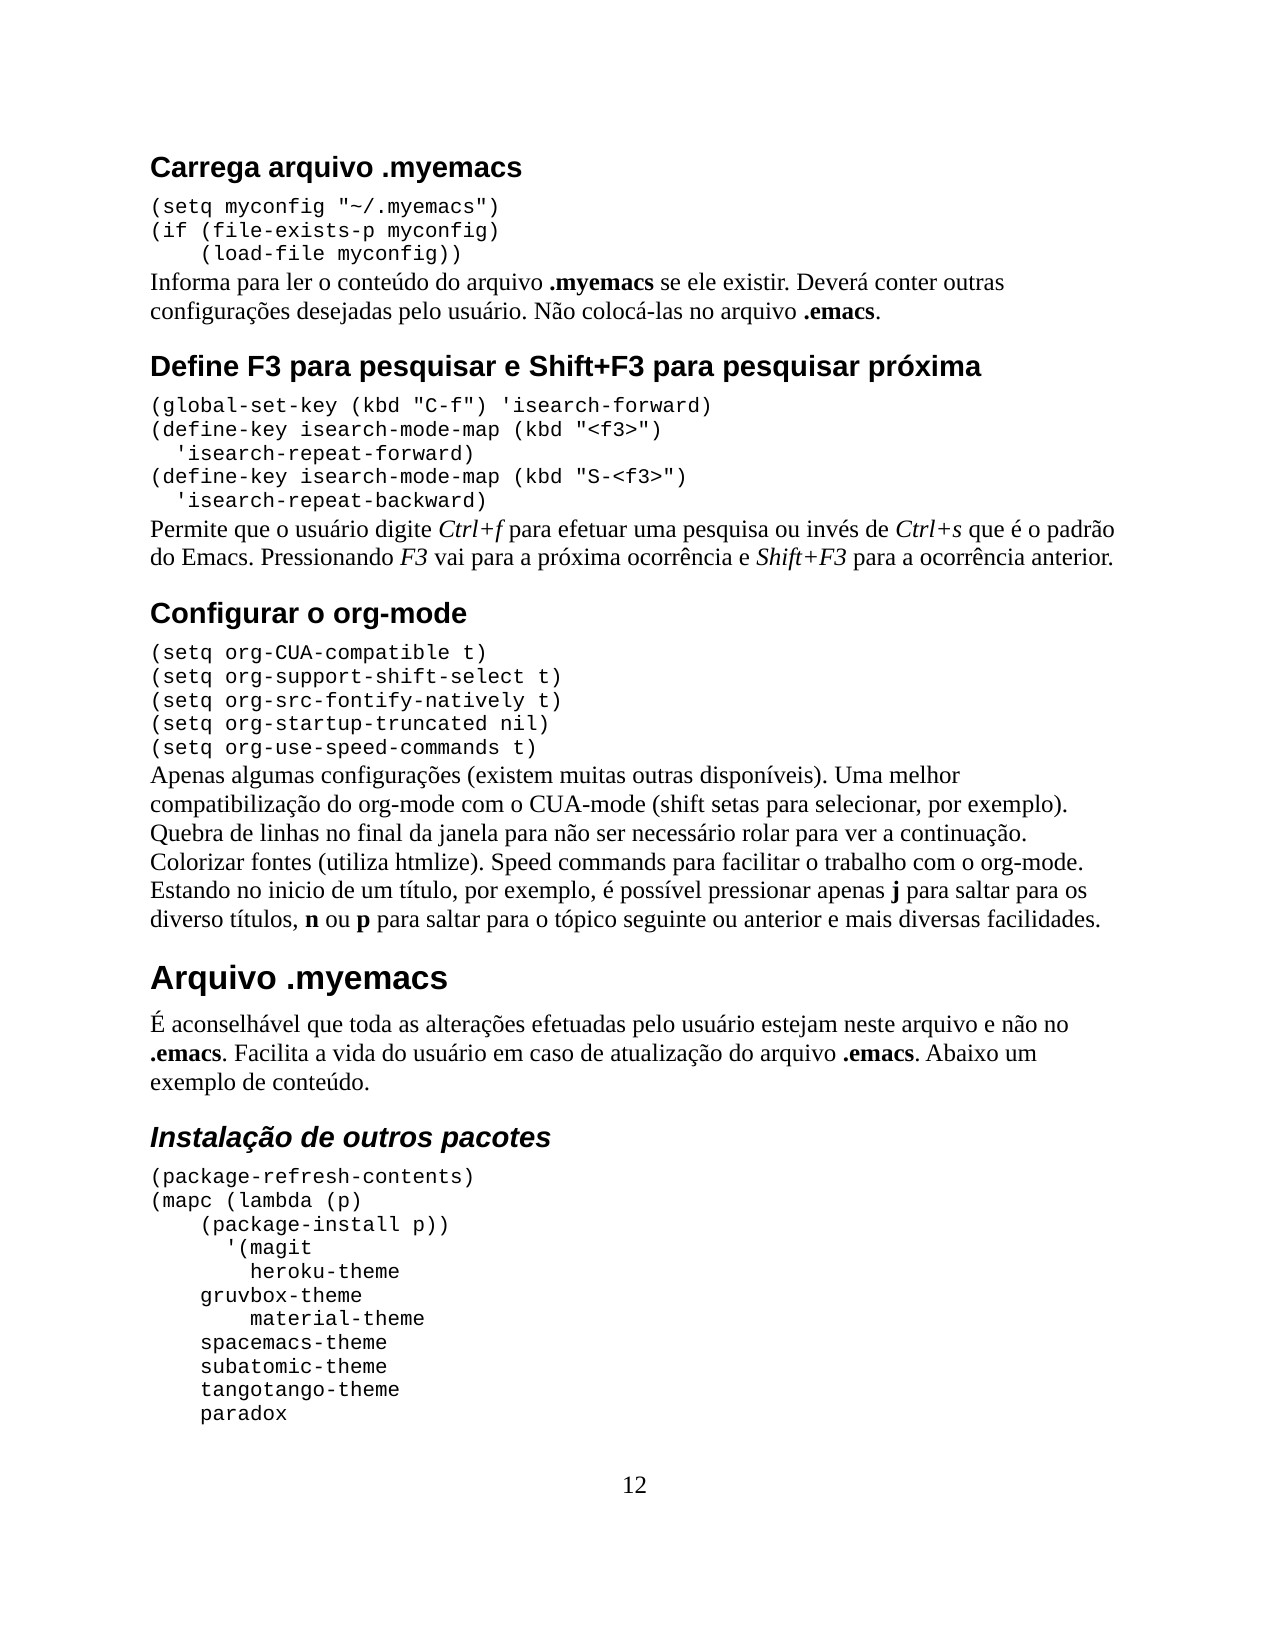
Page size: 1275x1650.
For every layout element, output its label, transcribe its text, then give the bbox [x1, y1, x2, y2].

text subatomic-theme [150, 1356, 1125, 1379]
text (package-install p)) [150, 1214, 1125, 1237]
text gruvbox-theme [150, 1285, 1125, 1308]
text (setq org-startup-truncated nil) [150, 713, 1125, 737]
text (global-set-key (kbd "C-f") 'isearch-forward) [150, 396, 1125, 419]
subtitle Arquivo .myemacs [150, 958, 1125, 997]
text '(magit [150, 1237, 1125, 1261]
text (mapc (lambda (p) [150, 1190, 1125, 1214]
subtitle Configurar o org-mode [150, 596, 1125, 630]
text 'isearch-repeat-backward) [150, 490, 1125, 514]
text Apenas algumas configurações (existem muitas outras disponíveis). Uma melhor compatibilização do org-mode com o CUA-mode (shift setas para selecionar, por exemplo). Quebra de linhas no final da janela para não ser necessário rolar para ver a continuação. Colorizar fontes (utiliza htmlize). Speed commands para facilitar o trabalho com o org-mode. Estando no inicio de um título, por exemplo, é possível pressionar apenas j para saltar para os diverso títulos, n ou p para saltar para o tópico seguinte ou anterior e mais diversas facilidades. [150, 761, 1125, 933]
text (define-key isearch-mode-map (kbd "S-<f3>") [150, 466, 1125, 490]
subtitle Carrega arquivo .myemacs [150, 150, 1125, 183]
text (define-key isearch-mode-map (kbd "<f3>") [150, 419, 1125, 443]
text heroku-theme [150, 1261, 1125, 1285]
text Permite que o usuário digite Ctrl+f para efetuar uma pesquisa ou invés de Ctrl+s que é o padrão do Emacs. Pressionando F3 vai para a próxima ocorrência e Shift+F3 para a ocorrência anterior. [150, 514, 1125, 571]
text (setq org-support-shift-select t) [150, 666, 1125, 689]
text (package-refresh-contents) [150, 1166, 1125, 1190]
text (setq org-use-speed-commands t) [150, 737, 1125, 761]
text (setq myconfig "~/.myemacs") [150, 196, 1125, 220]
text (setq org-CUA-compatible t) [150, 642, 1125, 666]
text spacemacs-theme [150, 1332, 1125, 1356]
text paradox [150, 1403, 1125, 1427]
subtitle Define F3 para pesquisar e Shift+F3 para pesquisar próxima [150, 349, 1125, 383]
text 'isearch-repeat-forward) [150, 443, 1125, 466]
text (setq org-src-fontify-natively t) [150, 689, 1125, 713]
text (if (file-exists-p myconfig) [150, 220, 1125, 243]
subtitle Instalação de outros pacotes [150, 1120, 1125, 1154]
text É aconselhável que toda as alterações efetuadas pelo usuário estejam neste arquivo e não no .emacs. Facilita a vida do usuário em caso de atualização do arquivo .emacs. Abaixo um exemplo de conteúdo. [150, 1009, 1125, 1095]
text material-theme [150, 1308, 1125, 1332]
text tangotango-theme [150, 1379, 1125, 1403]
text (load-file myconfig)) [150, 243, 1125, 267]
text Informa para ler o conteúdo do arquivo .myemacs se ele existir. Deverá conter outras configurações desejadas pelo usuário. Não colocá-las no arquivo .emacs. [150, 267, 1125, 324]
